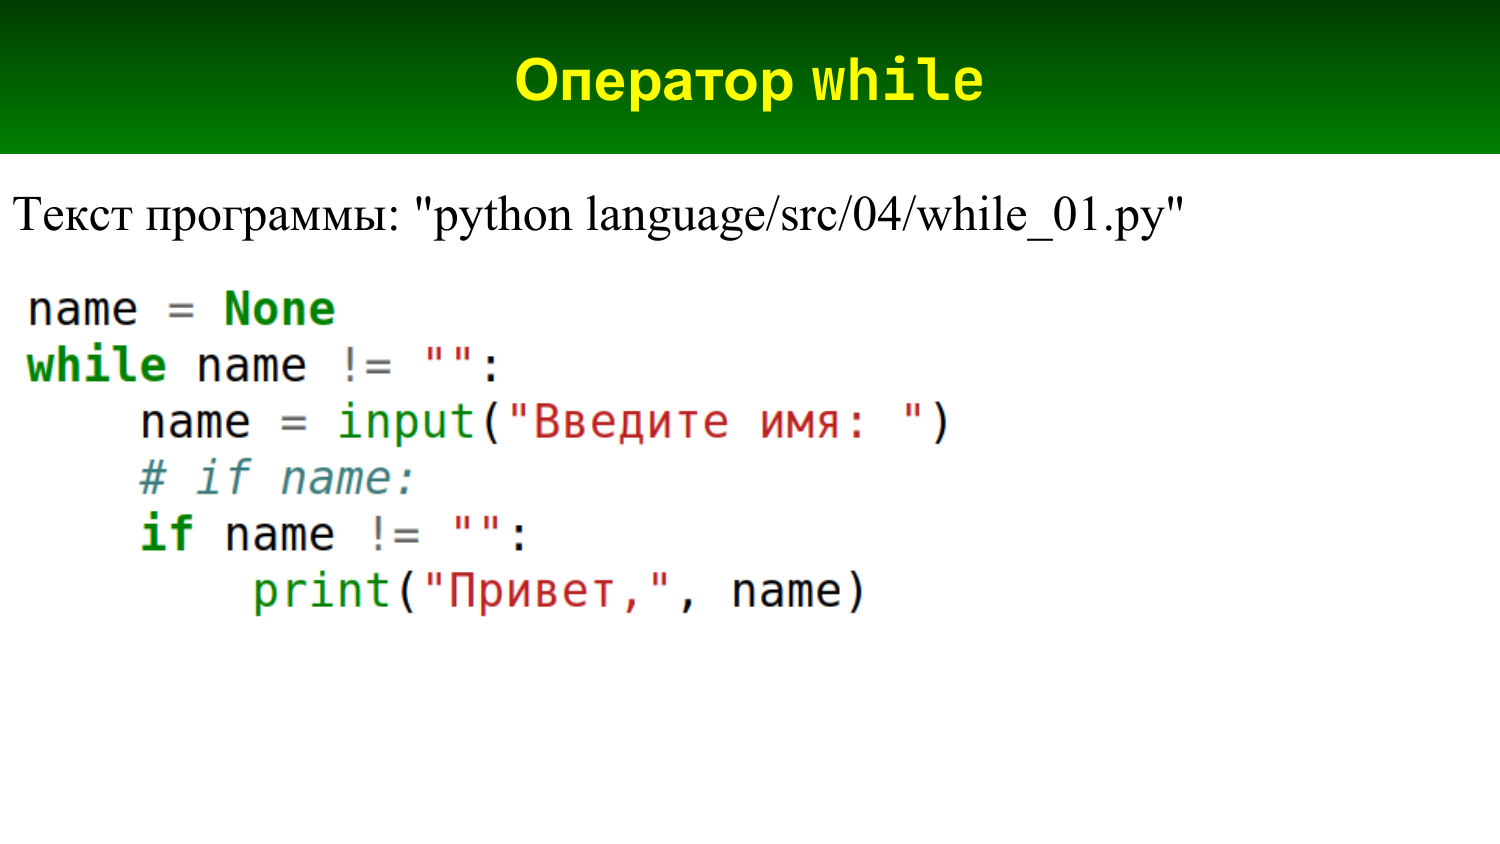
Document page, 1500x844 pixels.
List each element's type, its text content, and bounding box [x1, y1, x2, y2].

picture [14, 283, 957, 632]
title Оператор while [75, 11, 1426, 142]
text_box Текст программы: "python language/src/04/while_01.py" [11, 173, 1200, 249]
